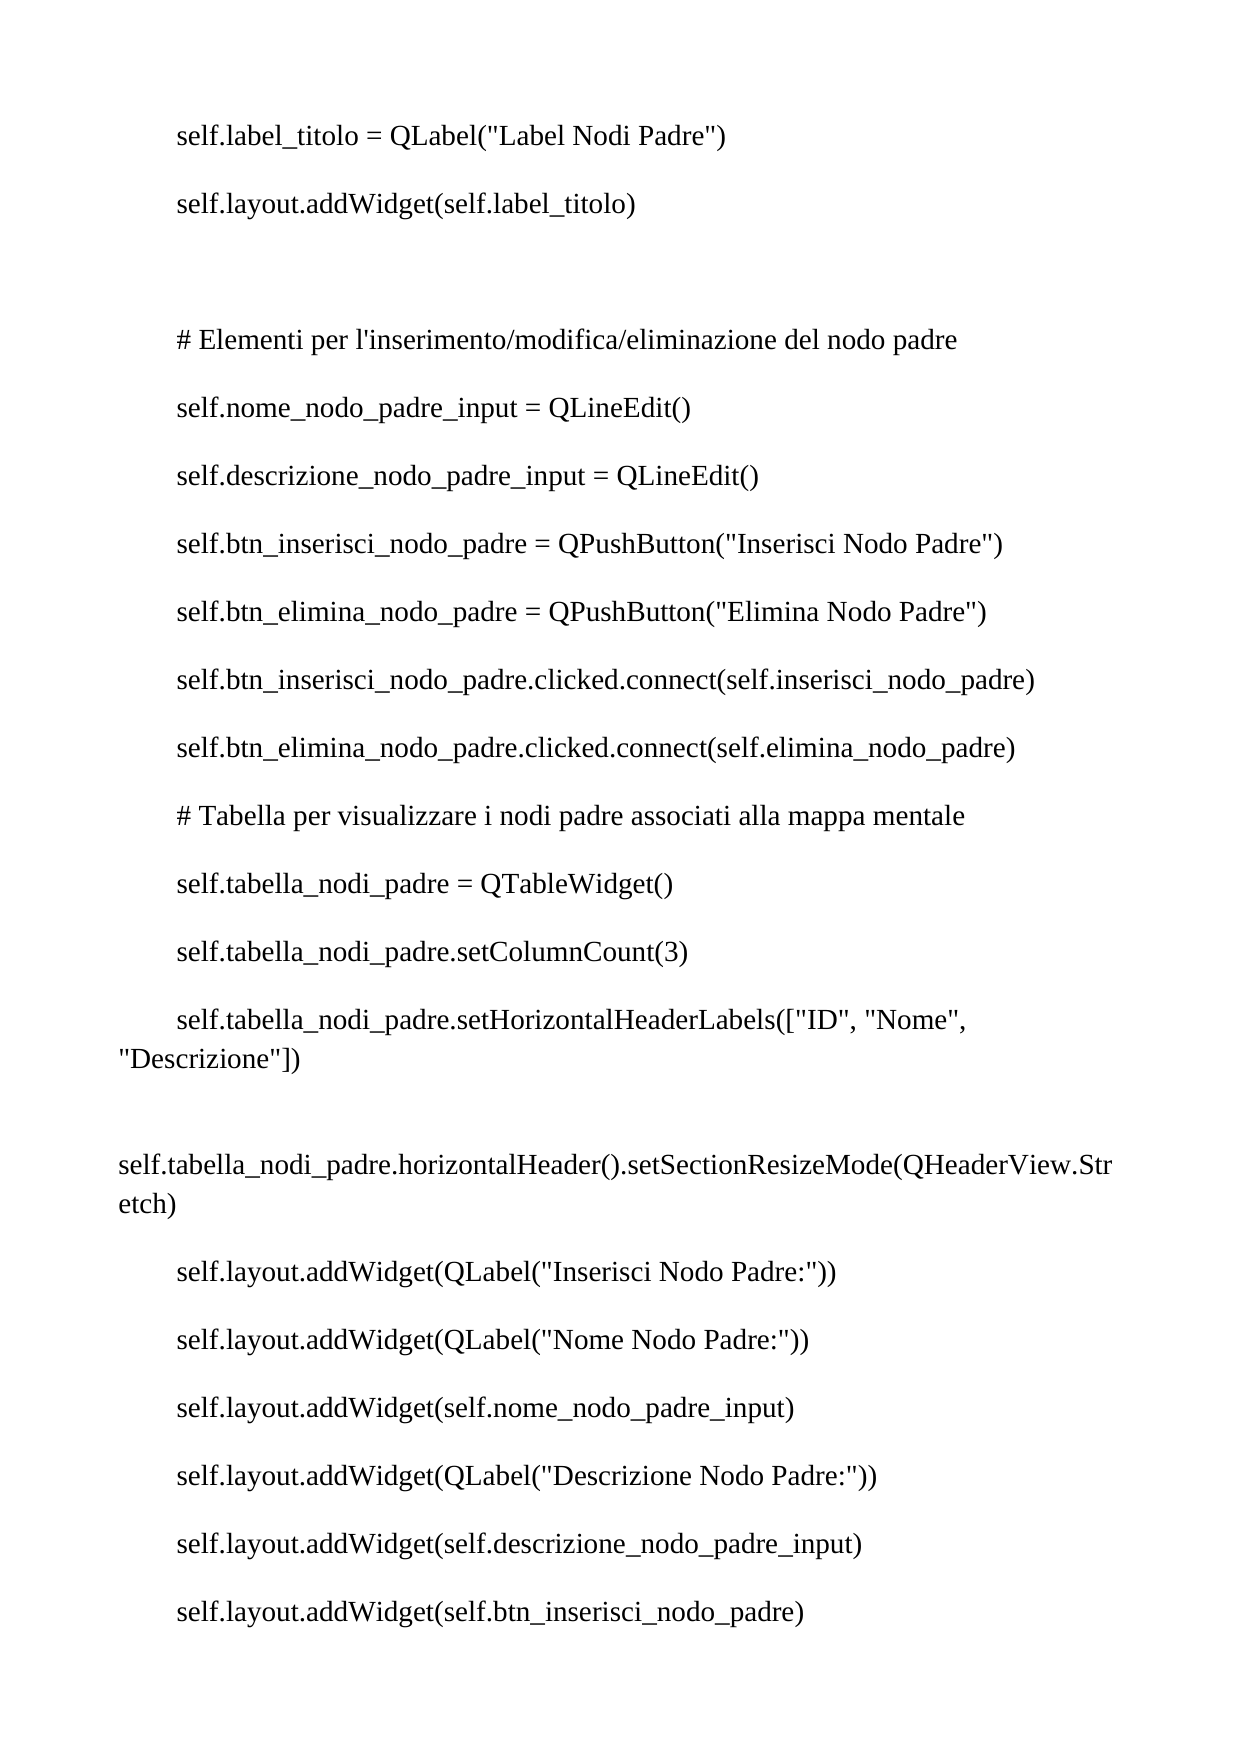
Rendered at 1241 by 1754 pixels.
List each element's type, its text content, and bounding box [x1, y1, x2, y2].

text self.btn_inserisci_nodo_padre = QPushButton("Inserisci Nodo Padre") [118, 526, 1122, 560]
text self.btn_elimina_nodo_padre.clicked.connect(self.elimina_nodo_padre) [118, 730, 1122, 764]
text self.layout.addWidget(self.nome_nodo_padre_input) [118, 1390, 1122, 1424]
text # Tabella per visualizzare i nodi padre associati alla mappa mentale [118, 798, 1122, 832]
text self.tabella_nodi_padre = QTableWidget() [118, 866, 1122, 900]
text self.tabella_nodi_padre.horizontalHeader().setSectionResizeMode(QHeaderView.Stretch) [118, 1109, 1122, 1219]
text # Elementi per l'inserimento/modifica/eliminazione del nodo padre [118, 322, 1122, 356]
text self.nome_nodo_padre_input = QLineEdit() [118, 390, 1122, 424]
text self.layout.addWidget(self.descrizione_nodo_padre_input) [118, 1526, 1122, 1560]
text self.tabella_nodi_padre.setColumnCount(3) [118, 934, 1122, 968]
text self.layout.addWidget(QLabel("Nome Nodo Padre:")) [118, 1322, 1122, 1356]
text self.btn_inserisci_nodo_padre.clicked.connect(self.inserisci_nodo_padre) [118, 662, 1122, 696]
text self.tabella_nodi_padre.setHorizontalHeaderLabels(["ID", "Nome", "Descrizione"]) [118, 1002, 1122, 1074]
text self.layout.addWidget(self.label_titolo) [118, 186, 1122, 220]
text self.descrizione_nodo_padre_input = QLineEdit() [118, 458, 1122, 492]
text self.layout.addWidget(self.btn_inserisci_nodo_padre) [118, 1594, 1122, 1628]
text self.btn_elimina_nodo_padre = QPushButton("Elimina Nodo Padre") [118, 594, 1122, 628]
text self.layout.addWidget(QLabel("Descrizione Nodo Padre:")) [118, 1458, 1122, 1492]
text self.layout.addWidget(QLabel("Inserisci Nodo Padre:")) [118, 1254, 1122, 1288]
text self.label_titolo = QLabel("Label Nodi Padre") [118, 118, 1122, 152]
